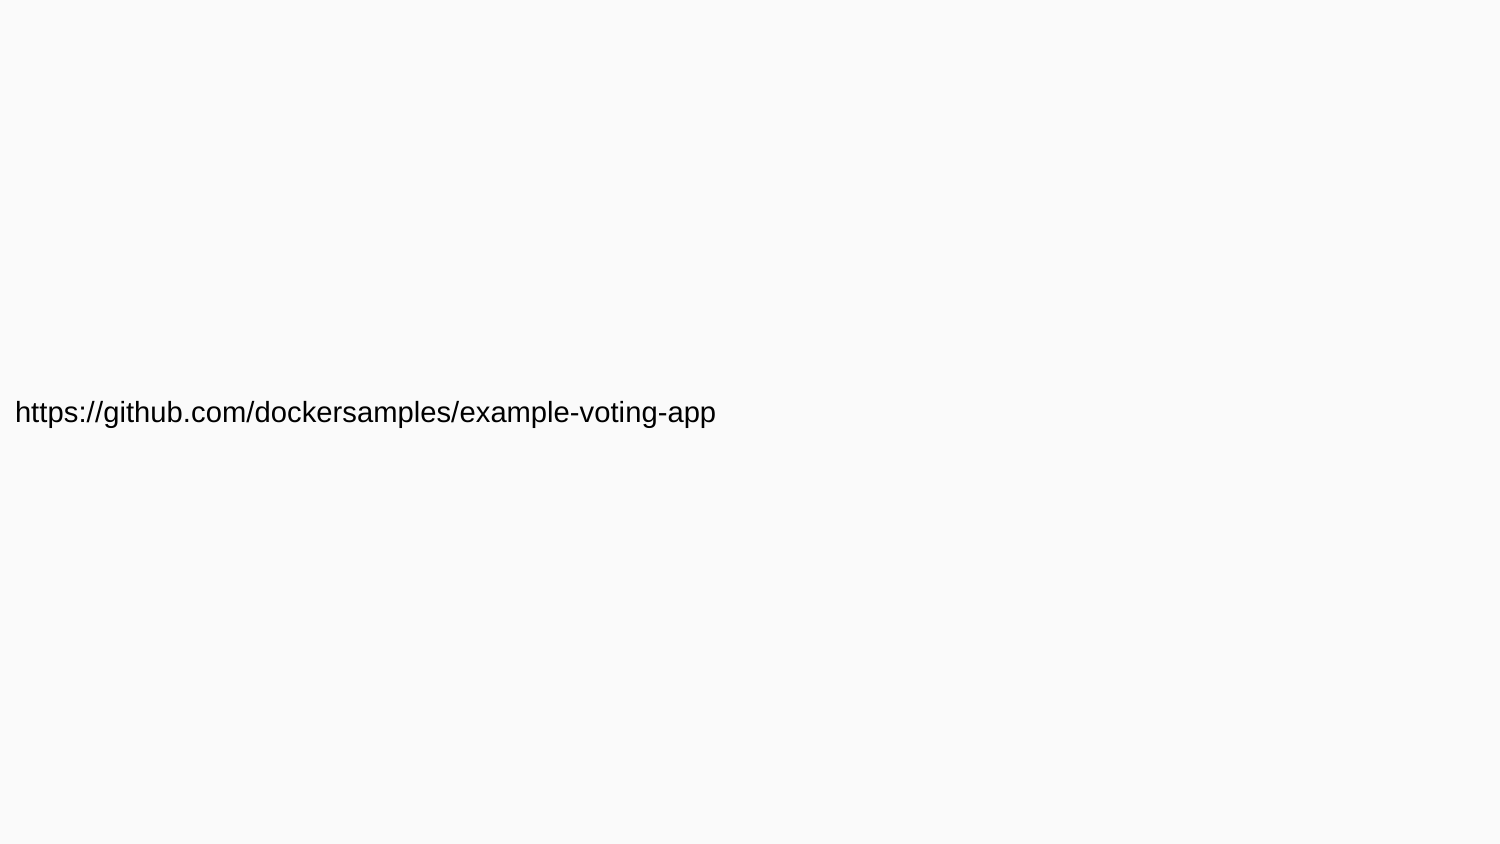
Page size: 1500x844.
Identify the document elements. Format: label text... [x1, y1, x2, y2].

text_box https://github.com/dockersamples/example-voting-app [0, 0, 1478, 815]
